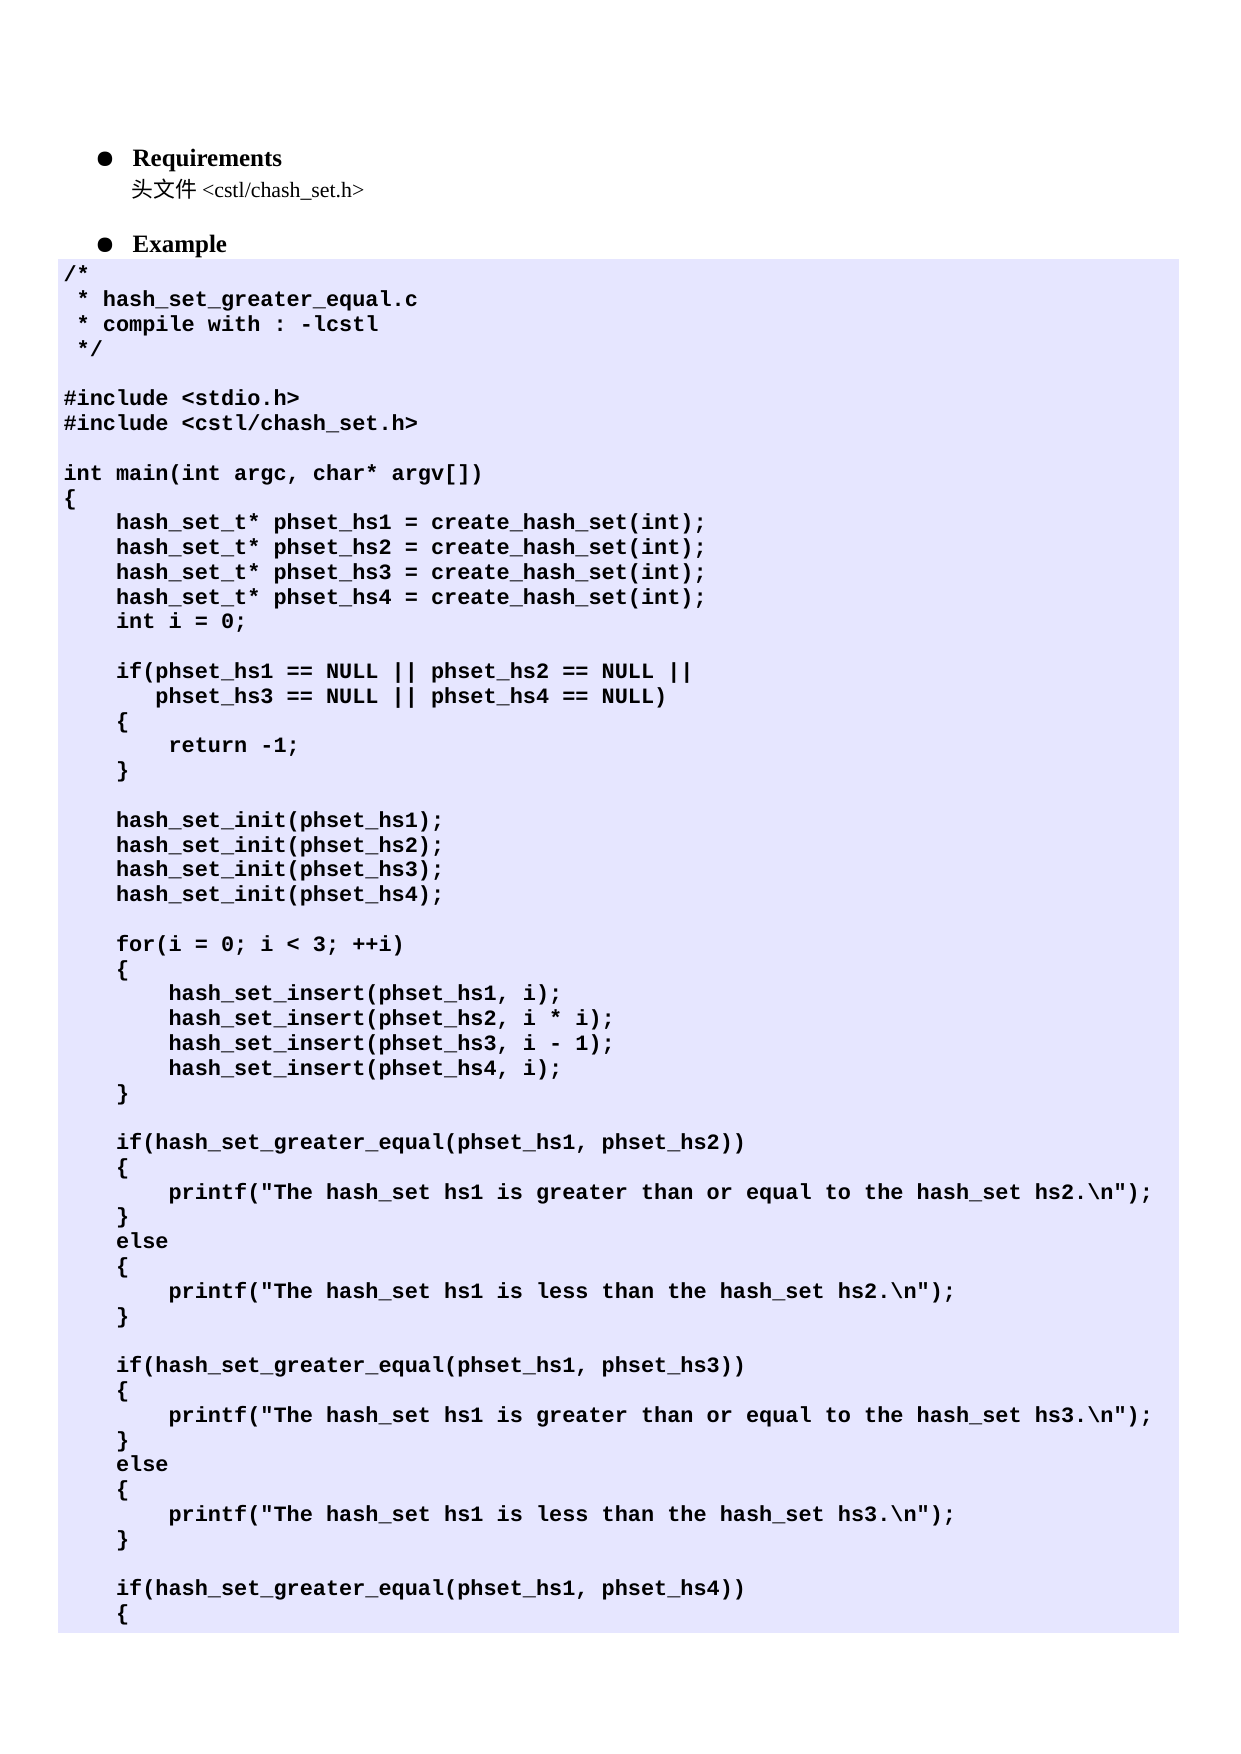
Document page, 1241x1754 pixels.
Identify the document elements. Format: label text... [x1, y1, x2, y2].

list Example [95, 229, 1179, 258]
text 头文件 <cstl/chash_set.h> [57, 172, 1179, 204]
list Requirements [95, 143, 1179, 172]
table_header /* * hash_set_greater_equal.c * compile with : -lcstl */ #include <stdio.h> #include <cstl/chash_set.h> int main(int argc, char* argv[]) { hash_set_t* phset_hs1 = create_hash_set(int); hash_set_t* phset_hs2 = create_hash_set(int); hash_set_t* phset_hs3 = create_hash_set(int); hash_set_t* phset_hs4 = create_hash_set(int); int i = 0; if(phset_hs1 == NULL || phset_hs2 == NULL || phset_hs3 == NULL || phset_hs4 == NULL) { return -1; } hash_set_init(phset_hs1); hash_set_init(phset_hs2); hash_set_init(phset_hs3); hash_set_init(phset_hs4); for(i = 0; i < 3; ++i) { hash_set_insert(phset_hs1, i); hash_set_insert(phset_hs2, i * i); hash_set_insert(phset_hs3, i - 1); hash_set_insert(phset_hs4, i); } if(hash_set_greater_equal(phset_hs1, phset_hs2)) { printf("The hash_set hs1 is greater than or equal to the hash_set hs2.\n"); } else { printf("The hash_set hs1 is less than the hash_set hs2.\n"); } if(hash_set_greater_equal(phset_hs1, phset_hs3)) { printf("The hash_set hs1 is greater than or equal to the hash_set hs3.\n"); } else { printf("The hash_set hs1 is less than the hash_set hs3.\n"); } if(hash_set_greater_equal(phset_hs1, phset_hs4)) { [58, 259, 1179, 1633]
